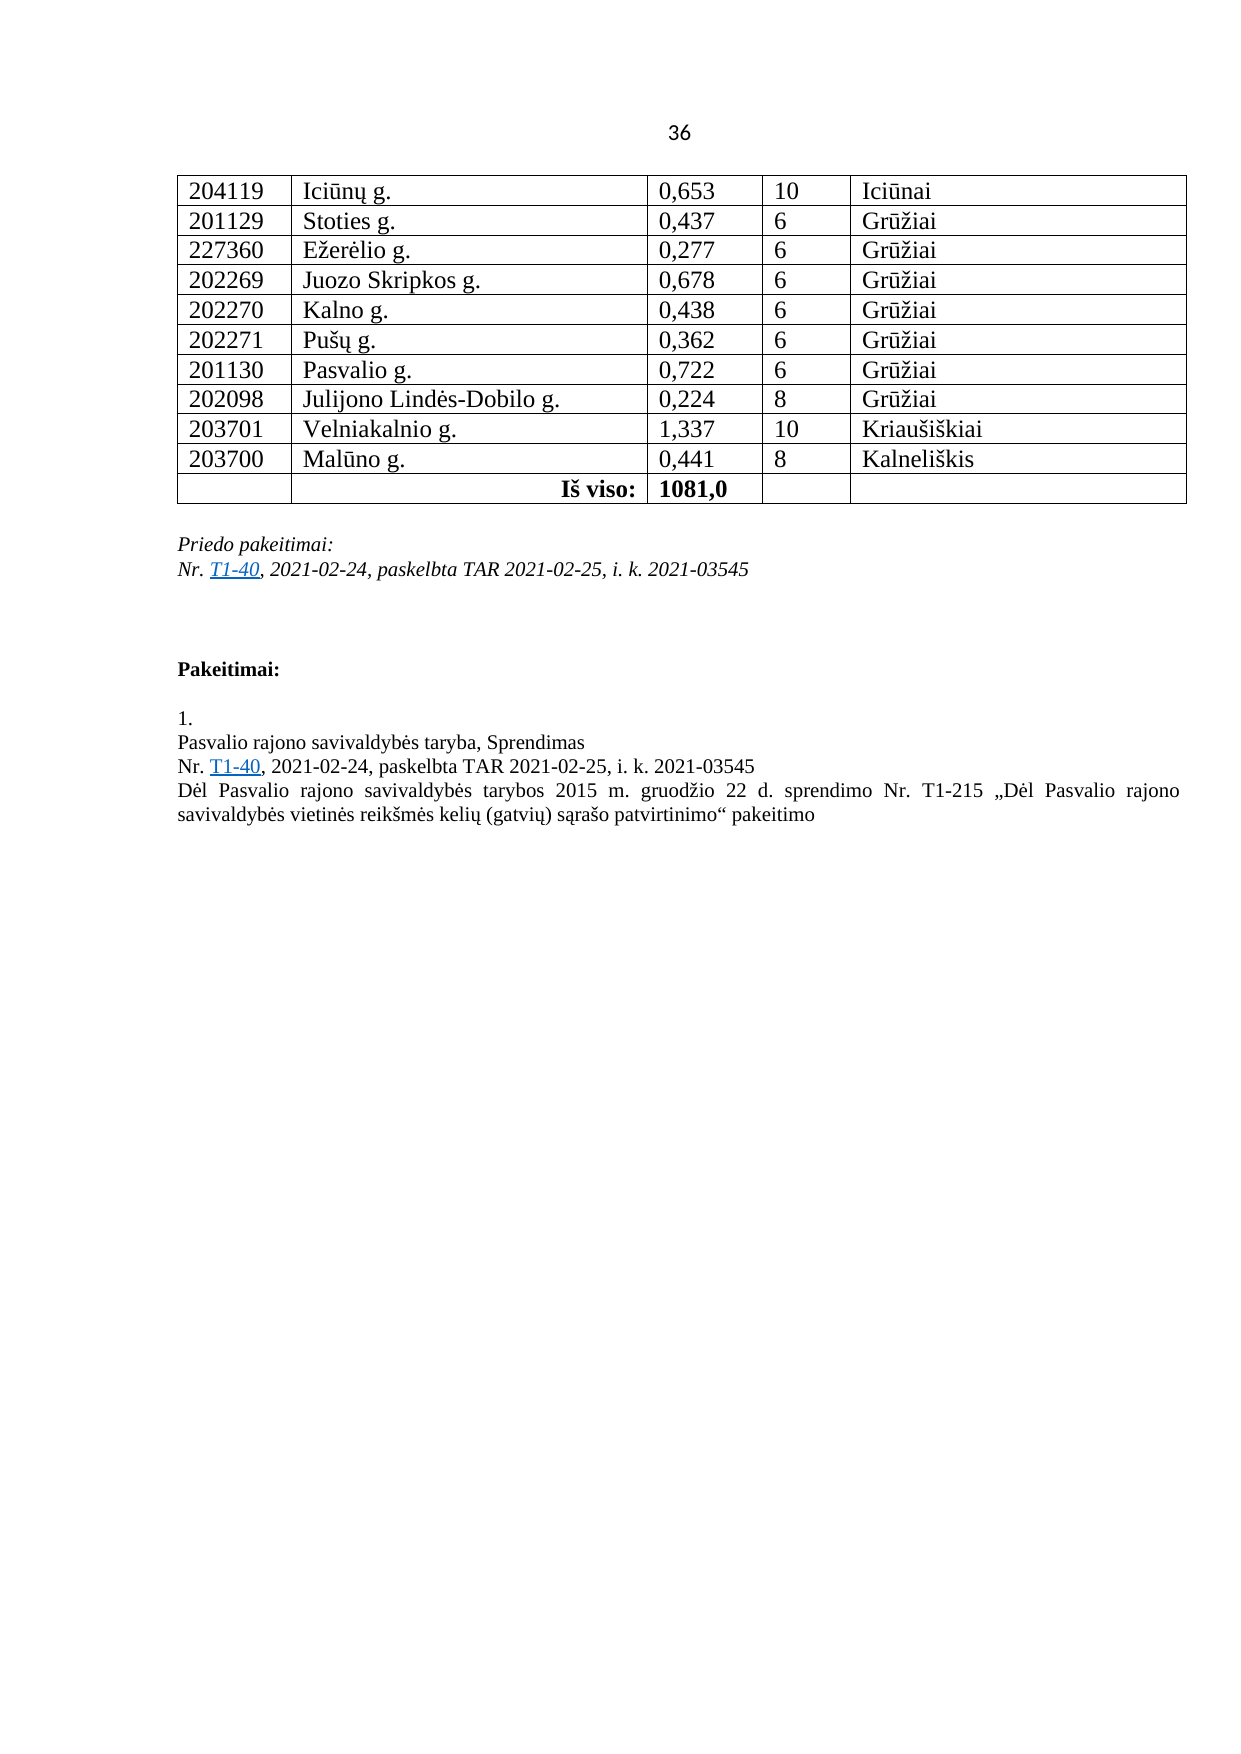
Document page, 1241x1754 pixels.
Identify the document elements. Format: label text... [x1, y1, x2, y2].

table_cell Iciūnų g. [292, 176, 647, 205]
text Nr. T1-40, 2021-02-24, paskelbta TAR 2021-02-25, i. k. 2021-03545 [177, 556, 1181, 581]
table_cell [763, 474, 850, 503]
table_cell 0,441 [648, 444, 762, 473]
text Priedo pakeitimai: [177, 532, 1181, 556]
table_cell Stoties g. [292, 206, 647, 234]
text Dėl Pasvalio rajono savivaldybės tarybos 2015 m. gruodžio 22 d. sprendimo Nr. T1-215 „Dėl Pasvalio rajono savivaldybės vietinės reikšmės kelių (gatvių) sąrašo patvirtinimo“ pakeitimo [177, 778, 1181, 826]
table_cell Kriaušiškiai [851, 414, 1186, 443]
table_cell Grūžiai [851, 325, 1186, 354]
table_cell Kalneliškis [851, 444, 1186, 473]
table_cell 6 [763, 355, 850, 383]
table_cell 202098 [178, 385, 291, 413]
table_cell Grūžiai [851, 236, 1186, 264]
table_cell 6 [763, 265, 850, 294]
table_cell Pušų g. [292, 325, 647, 354]
table_cell 8 [763, 385, 850, 413]
table_cell Juozo Skripkos g. [292, 265, 647, 294]
table_cell 0,362 [648, 325, 762, 354]
table_cell Iciūnai [851, 176, 1186, 205]
text Pakeitimai: [177, 657, 1181, 681]
table_cell Julijono Lindės-Dobilo g. [292, 385, 647, 413]
table_cell [178, 474, 291, 503]
table_cell 203700 [178, 444, 291, 473]
table_cell 0,653 [648, 176, 762, 205]
table_cell 10 [763, 176, 850, 205]
table_cell 0,224 [648, 385, 762, 413]
table_cell 203701 [178, 414, 291, 443]
table_cell Grūžiai [851, 206, 1186, 234]
table_cell 6 [763, 236, 850, 264]
table_cell 0,678 [648, 265, 762, 294]
table_cell Iš viso: [292, 474, 647, 503]
table_cell [851, 474, 1186, 503]
table_cell Malūno g. [292, 444, 647, 473]
table_cell Kalno g. [292, 295, 647, 324]
table_cell Ežerėlio g. [292, 236, 647, 264]
text 1. [177, 706, 1181, 729]
table_cell Pasvalio g. [292, 355, 647, 383]
table_cell 202270 [178, 295, 291, 324]
table_cell 0,438 [648, 295, 762, 324]
text Pasvalio rajono savivaldybės taryba, Sprendimas [177, 729, 1181, 754]
table_cell Grūžiai [851, 265, 1186, 294]
table_cell Grūžiai [851, 385, 1186, 413]
table_cell 1081,0 [648, 474, 762, 503]
table_cell 227360 [178, 236, 291, 264]
table_cell 6 [763, 206, 850, 234]
table_cell 0,722 [648, 355, 762, 383]
table_cell 6 [763, 325, 850, 354]
table_cell 201129 [178, 206, 291, 234]
table_cell 10 [763, 414, 850, 443]
table_cell 202269 [178, 265, 291, 294]
text Nr. T1-40, 2021-02-24, paskelbta TAR 2021-02-25, i. k. 2021-03545 [177, 754, 1181, 778]
table_cell 8 [763, 444, 850, 473]
table_cell Grūžiai [851, 295, 1186, 324]
table_cell 6 [763, 295, 850, 324]
table_cell 201130 [178, 355, 291, 383]
table_cell Grūžiai [851, 355, 1186, 383]
table_cell 0,437 [648, 206, 762, 234]
table_cell 202271 [178, 325, 291, 354]
table_cell 0,277 [648, 236, 762, 264]
table_cell 1,337 [648, 414, 762, 443]
table_cell Velniakalnio g. [292, 414, 647, 443]
table_cell 204119 [178, 176, 291, 205]
